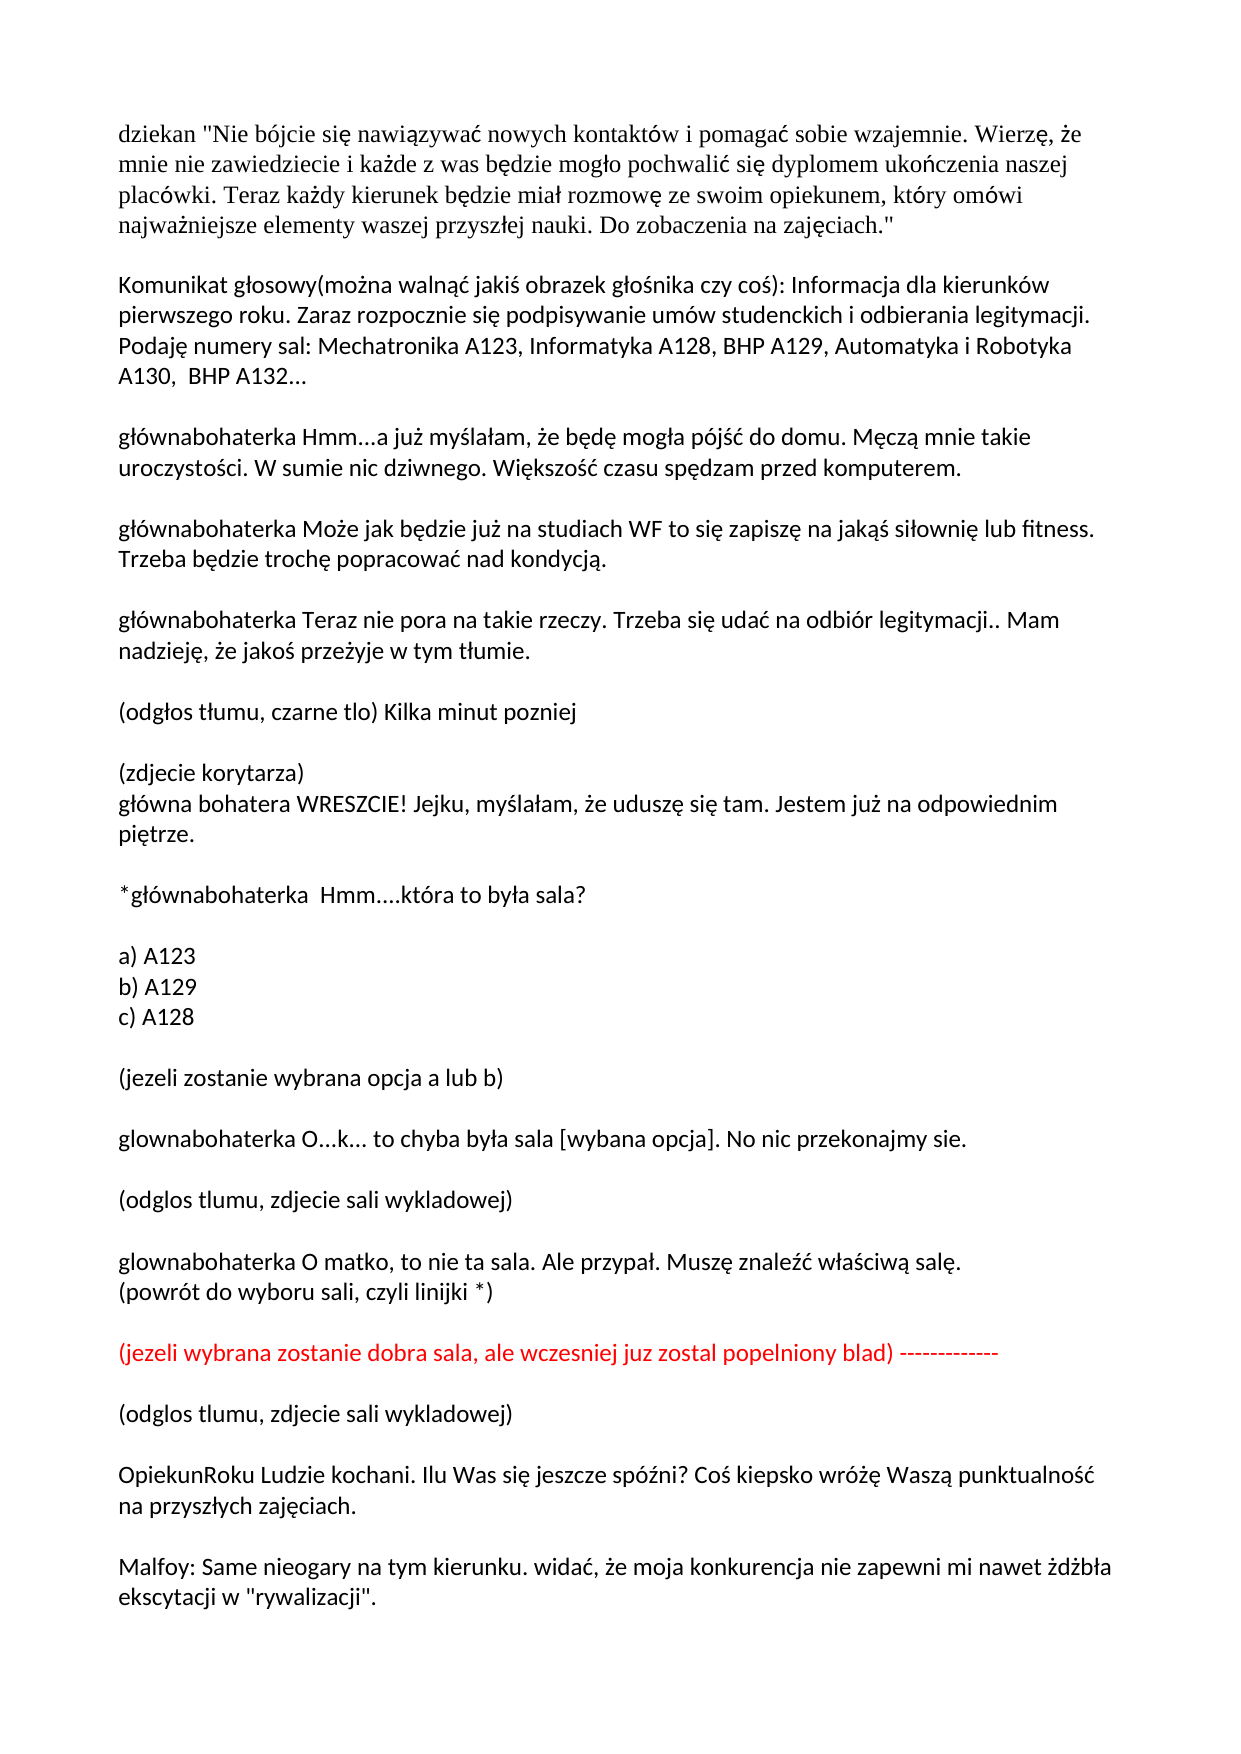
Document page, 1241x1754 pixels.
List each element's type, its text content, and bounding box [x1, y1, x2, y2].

text Komunikat głosowy(można walnąć jakiś obrazek głośnika czy coś): Informacja dla kierunków pierwszego roku. Zaraz rozpocznie się podpisywanie umów studenckich i odbierania legitymacji. Podaję numery sal: Mechatronika A123, Informatyka A128, BHP A129, Automatyka i Robotyka A130, BHP A132... [118, 269, 1122, 391]
text OpiekunRoku Ludzie kochani. Ilu Was się jeszcze spóźni? Coś kiepsko wróżę Waszą punktualność na przyszłych zajęciach. [118, 1459, 1122, 1520]
text (odglos tlumu, zdjecie sali wykladowej) [118, 1184, 1122, 1215]
text głównabohaterka Hmm...a już myślałam, że będę mogła pójść do domu. Męczą mnie takie uroczystości. W sumie nic dziwnego. Większość czasu spędzam przed komputerem. [118, 422, 1122, 483]
text a) A123 [118, 940, 1122, 971]
text b) A129 [118, 971, 1122, 1001]
text dziekan "Nie bójcie się nawiązywać nowych kontaktów i pomagać sobie wzajemnie. Wierzę, że mnie nie zawiedziecie i każde z was będzie mogło pochwalić się dyplomem ukończenia naszej placówki. Teraz każdy kierunek będzie miał rozmowę ze swoim opiekunem, który omówi najważniejsze elementy waszej przyszłej nauki. Do zobaczenia na zajęciach." [118, 118, 1122, 240]
text (odglos tlumu, zdjecie sali wykladowej) [118, 1398, 1122, 1429]
text c) A128 [118, 1001, 1122, 1032]
text głównabohaterka Teraz nie pora na takie rzeczy. Trzeba się udać na odbiór legitymacji.. Mam nadzieję, że jakoś przeżyje w tym tłumie. [118, 605, 1122, 666]
text (odgłos tłumu, czarne tlo) Kilka minut pozniej [118, 696, 1122, 727]
text Malfoy: Same nieogary na tym kierunku. widać, że moja konkurencja nie zapewni mi nawet żdżbła ekscytacji w "rywalizacji". [118, 1551, 1122, 1612]
text (jezeli wybrana zostanie dobra sala, ale wczesniej juz zostal popelniony blad) ------------- [118, 1337, 1122, 1368]
text glownabohaterka O...k... to chyba była sala [wybana opcja]. No nic przekonajmy sie. [118, 1123, 1122, 1154]
text (powrót do wyboru sali, czyli linijki *) [118, 1276, 1122, 1307]
text główna bohatera WRESZCIE! Jejku, myślałam, że uduszę się tam. Jestem już na odpowiednim piętrze. [118, 788, 1122, 849]
text *głównabohaterka Hmm....która to była sala? [118, 879, 1122, 910]
text glownabohaterka O matko, to nie ta sala. Ale przypał. Muszę znaleźć właściwą salę. [118, 1246, 1122, 1276]
text (zdjecie korytarza) [118, 757, 1122, 788]
text głównabohaterka Może jak będzie już na studiach WF to się zapiszę na jakąś siłownię lub fitness. Trzeba będzie trochę popracować nad kondycją. [118, 513, 1122, 574]
text (jezeli zostanie wybrana opcja a lub b) [118, 1062, 1122, 1093]
